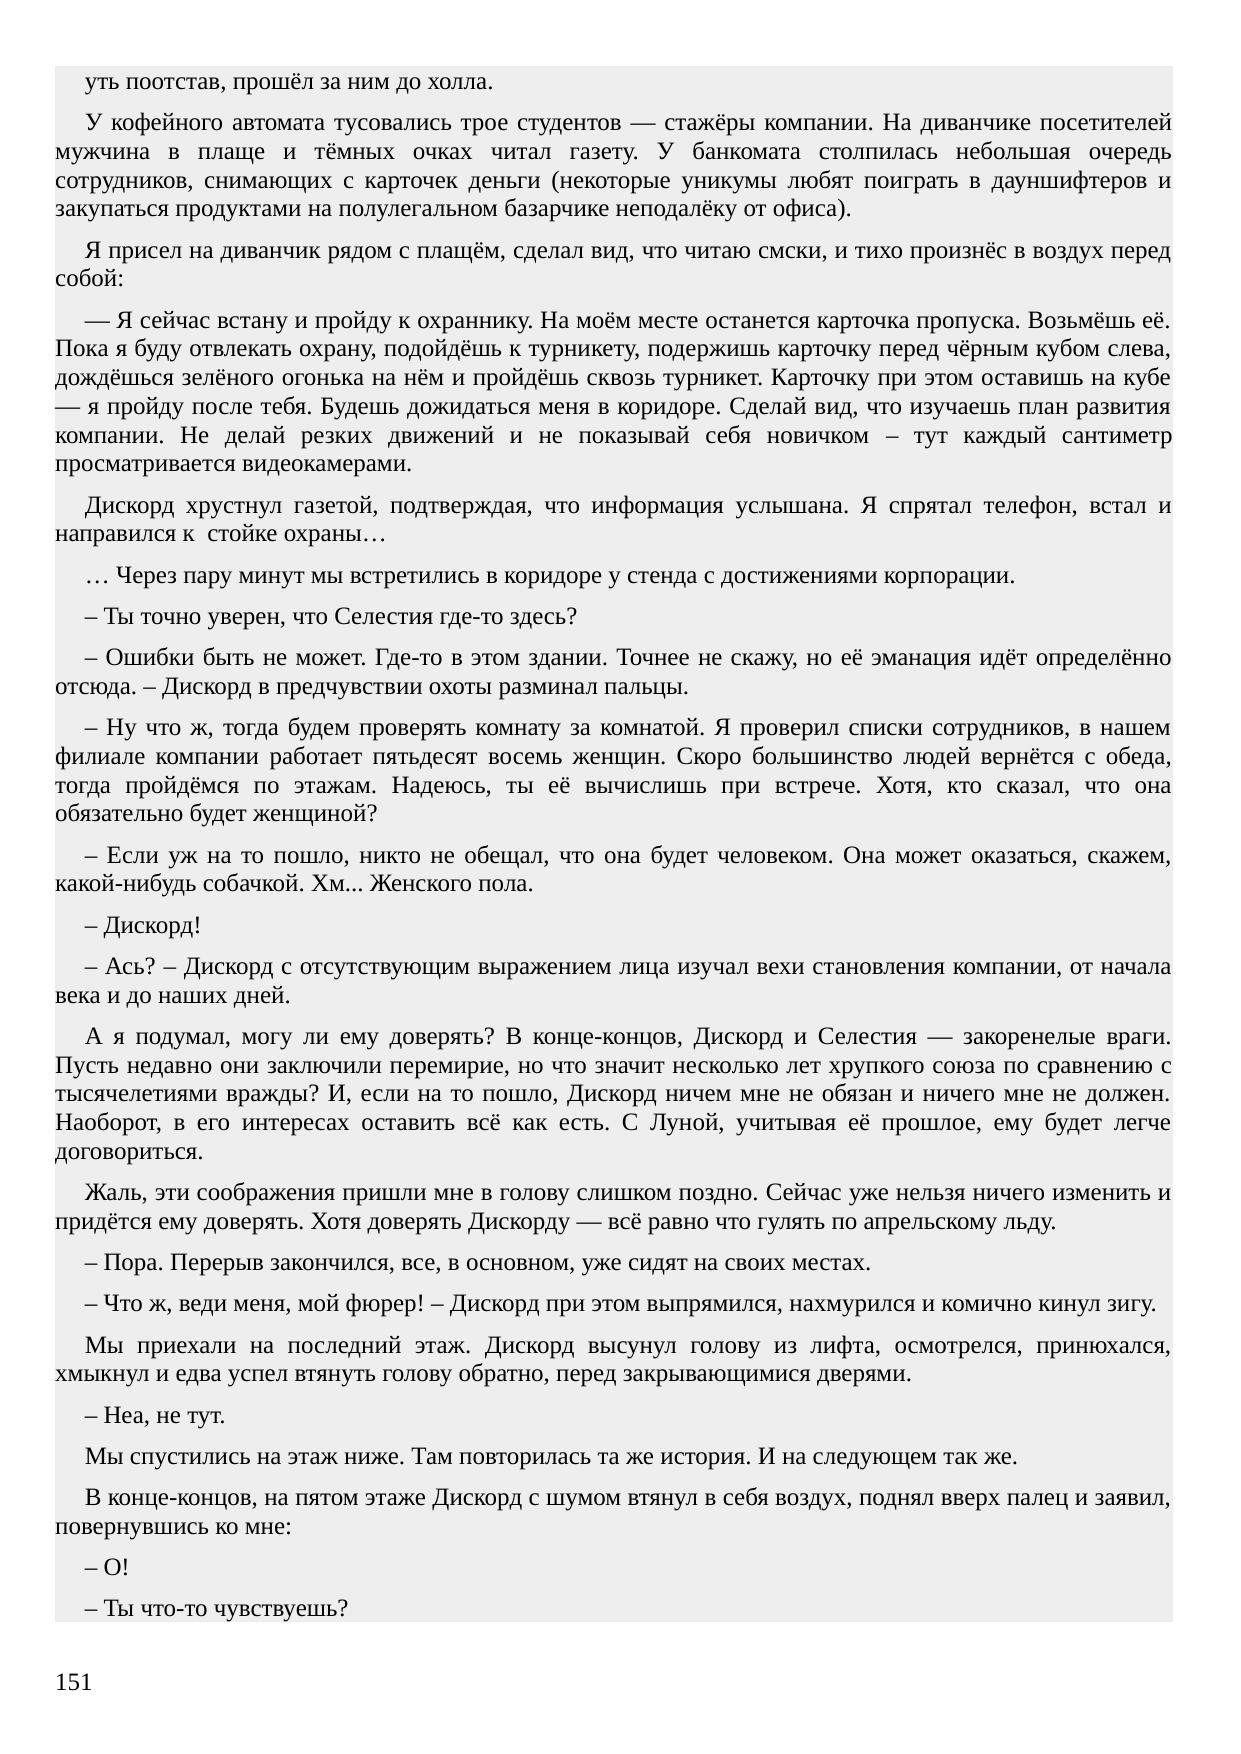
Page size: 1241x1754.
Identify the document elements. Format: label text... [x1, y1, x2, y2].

text – О! [55, 1552, 1173, 1581]
text У кофейного автомата тусовались трое студентов — стажёры компании. На диванчике посетителей мужчина в плаще и тёмных очках читал газету. У банкомата столпилась небольшая очередь сотрудников, снимающих с карточек деньги (некоторые уникумы любят поиграть в дауншифтеров и закупаться продуктами на полулегальном базарчике неподалёку от офиса). [55, 107, 1173, 222]
text — Я сейчас встану и пройду к охраннику. На моём месте останется карточка пропуска. Возьмёшь её. Пока я буду отвлекать охрану, подойдёшь к турникету, подержишь карточку перед чёрным кубом слева, дождёшься зелёного огонька на нём и пройдёшь сквозь турникет. Карточку при этом оставишь на кубе — я пройду после тебя. Будешь дожидаться меня в коридоре. Сделай вид, что изучаешь план развития компании. Не делай резких движений и не показывай себя новичком – тут каждый сантиметр просматривается видеокамерами. [55, 305, 1173, 477]
text – Что ж, веди меня, мой фюрер! – Дискорд при этом выпрямился, нахмурился и комично кинул зигу. [55, 1288, 1173, 1317]
text В конце-концов, на пятом этаже Дискорд с шумом втянул в себя воздух, поднял вверх палец и заявил, повернувшись ко мне: [55, 1482, 1173, 1540]
text – Пора. Перерыв закончился, все, в основном, уже сидят на своих местах. [55, 1247, 1173, 1276]
text – Ошибки быть не может. Где-то в этом здании. Точнее не скажу, но её эманация идёт определённо отсюда. – Дискорд в предчувствии охоты разминал пальцы. [55, 642, 1173, 700]
text Мы спустились на этаж ниже. Там повторилась та же история. И на следующем так же. [55, 1441, 1173, 1470]
text – Ну что ж, тогда будем проверять комнату за комнатой. Я проверил списки сотрудников, в нашем филиале компании работает пятьдесят восемь женщин. Скоро большинство людей вернётся с обеда, тогда пройдёмся по этажам. Надеюсь, ты её вычислишь при встрече. Хотя, кто сказал, что она обязательно будет женщиной? [55, 712, 1173, 827]
text – Дискорд! [55, 910, 1173, 938]
text Дискорд хрустнул газетой, подтверждая, что информация услышана. Я спрятал телефон, встал и направился к стойке охраны… [55, 490, 1173, 547]
text Мы приехали на последний этаж. Дискорд высунул голову из лифта, осмотрелся, принюхался, хмыкнул и едва успел втянуть голову обратно, перед закрывающимися дверями. [55, 1330, 1173, 1387]
text А я подумал, могу ли ему доверять? В конце-концов, Дискорд и Селестия — закоренелые враги. Пусть недавно они заключили перемирие, но что значит несколько лет хрупкого союза по сравнению с тысячелетиями вражды? И, если на то пошло, Дискорд ничем мне не обязан и ничего мне не должен. Наоборот, в его интересах оставить всё как есть. С Луной, учитывая её прошлое, ему будет легче договориться. [55, 1021, 1173, 1165]
text … Через пару минут мы встретились в коридоре у стенда с достижениями корпорации. [55, 560, 1173, 588]
text Жаль, эти соображения пришли мне в голову слишком поздно. Сейчас уже нельзя ничего изменить и придётся ему доверять. Хотя доверять Дискорду — всё равно что гулять по апрельскому льду. [55, 1177, 1173, 1235]
text – Ась? – Дискорд с отсутствующим выражением лица изучал вехи становления компании, от начала века и до наших дней. [55, 951, 1173, 1008]
text – Ты точно уверен, что Селестия где-то здесь? [55, 601, 1173, 630]
text уть поотстав, прошёл за ним до холла. [55, 66, 1173, 95]
text – Ты что-то чувствуешь? [55, 1593, 1173, 1622]
text Я присел на диванчик рядом с плащём, сделал вид, что читаю смски, и тихо произнёс в воздух перед собой: [55, 235, 1173, 292]
text – Если уж на то пошло, никто не обещал, что она будет человеком. Она может оказаться, скажем, какой-нибудь собачкой. Хм... Женского пола. [55, 840, 1173, 897]
text – Неа, не тут. [55, 1400, 1173, 1428]
